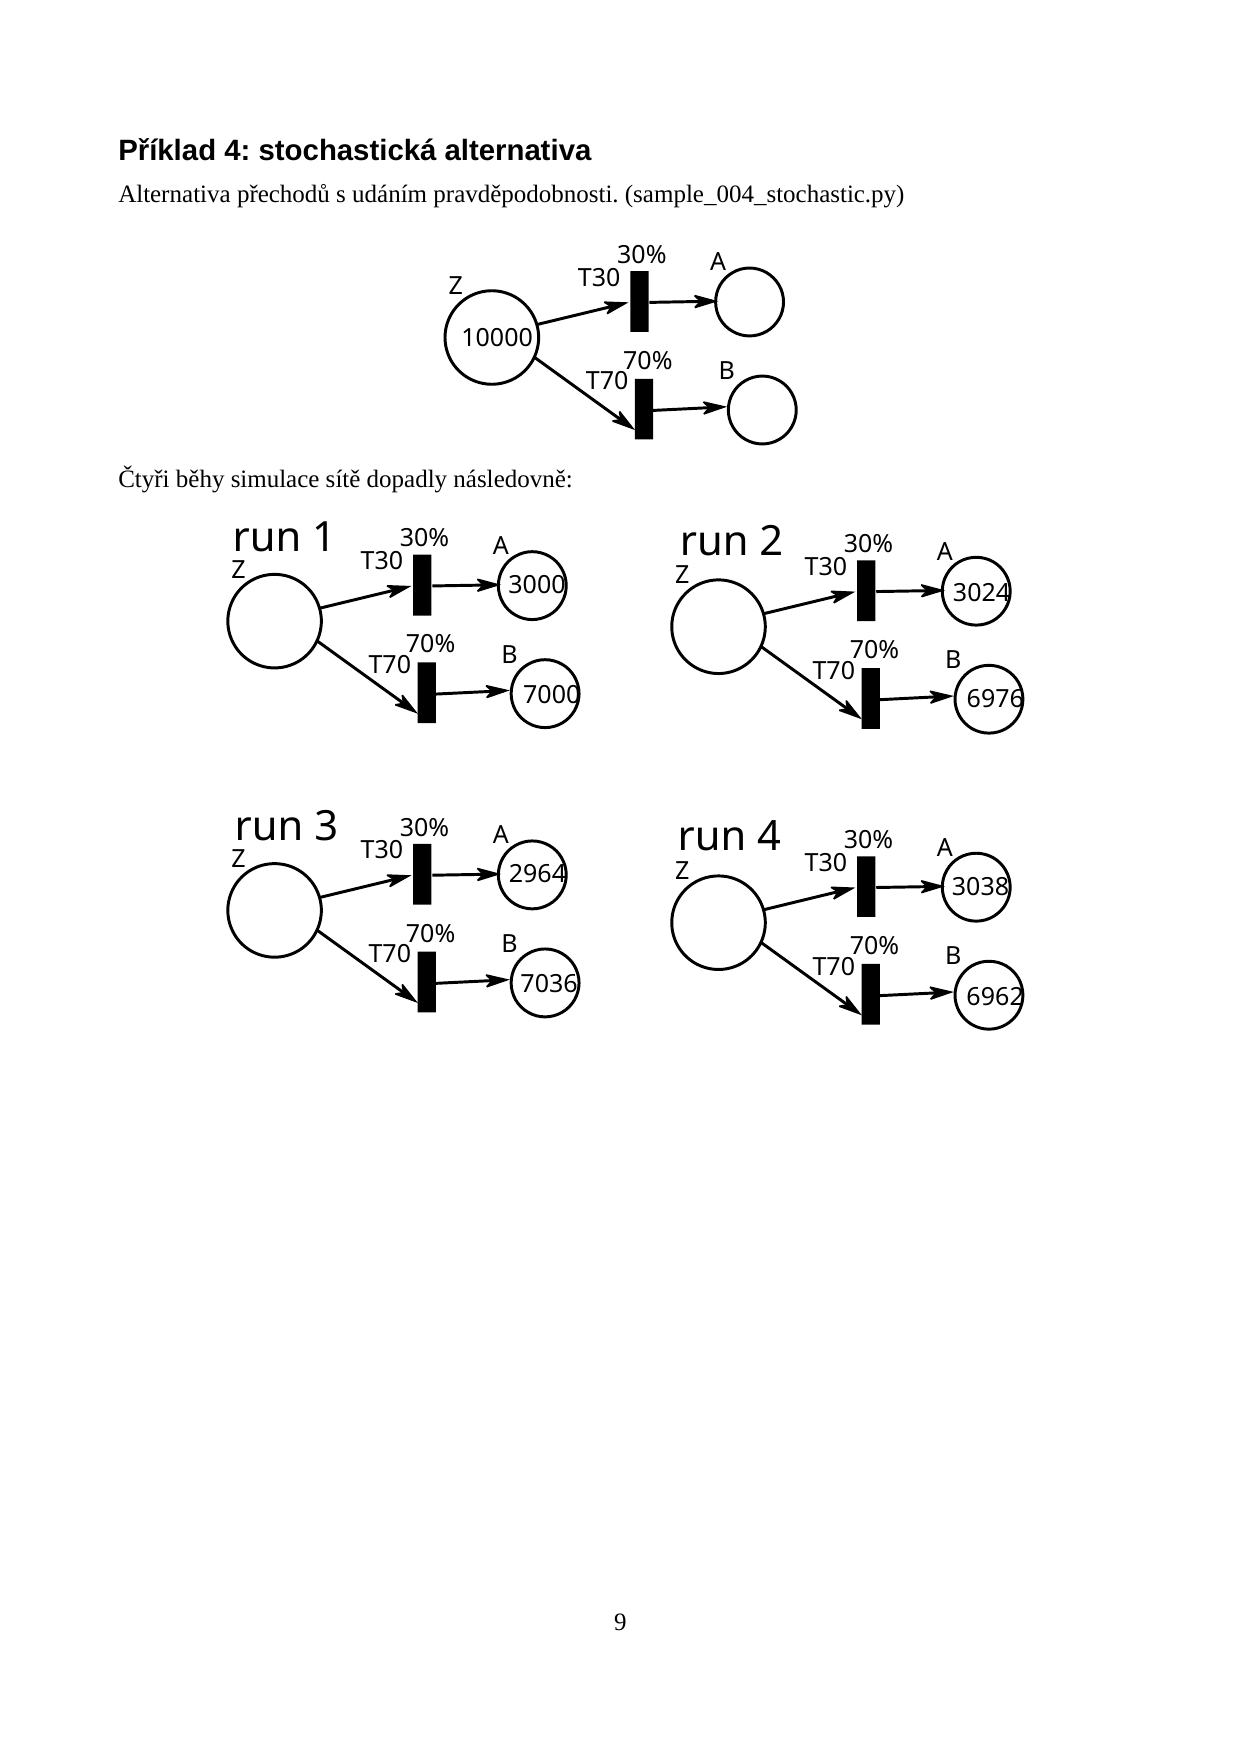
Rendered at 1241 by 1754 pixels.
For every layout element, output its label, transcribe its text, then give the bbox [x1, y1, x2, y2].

text Alternativa přechodů s udáním pravděpodobnosti. (sample_004_stochastic.py) [118, 179, 1122, 208]
text Čtyři běhy simulace sítě dopadly následovně: [118, 227, 1122, 493]
subtitle Příklad 4: stochastická alternativa [118, 133, 1122, 166]
